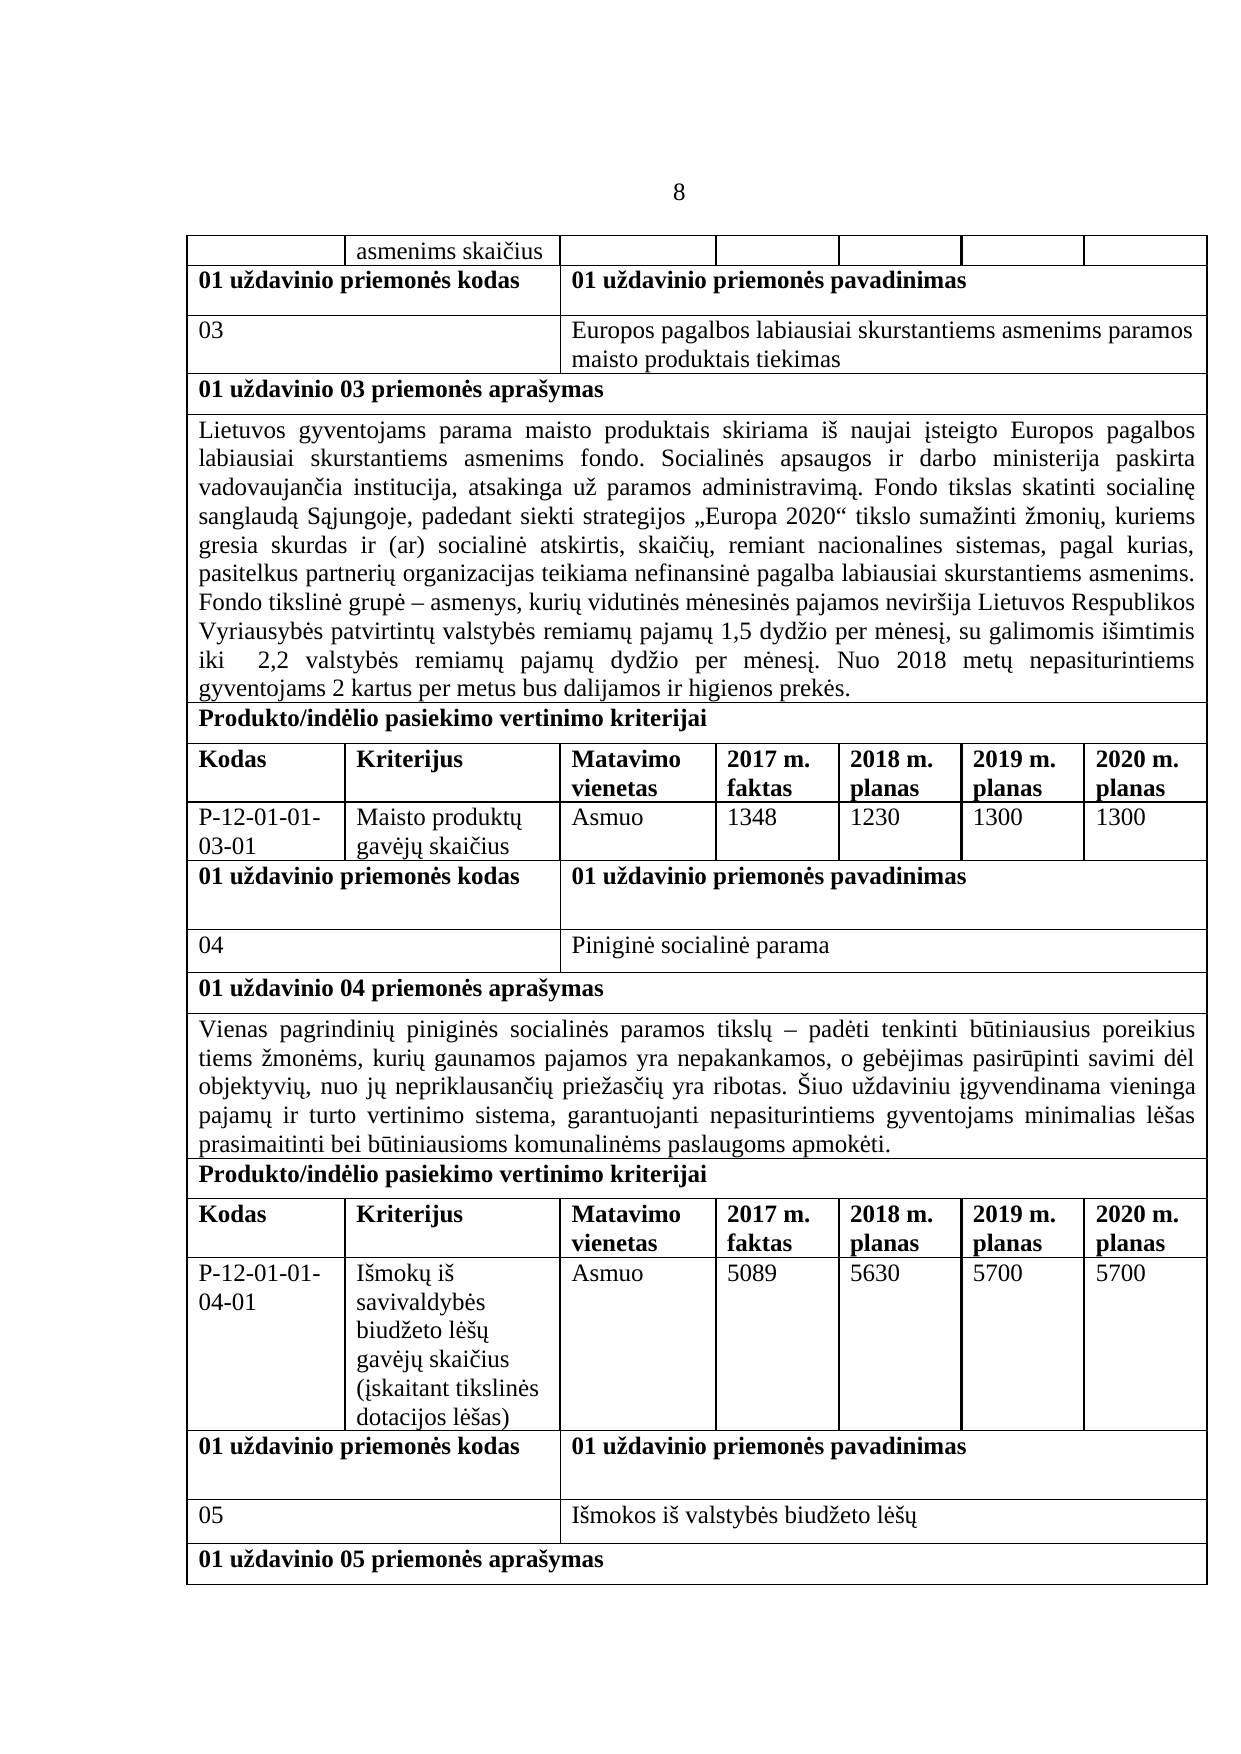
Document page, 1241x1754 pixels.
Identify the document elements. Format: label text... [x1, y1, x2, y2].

table_cell Išmokų iš savivaldybės biudžeto lėšų gavėjų skaičius (įskaitant tikslinės dotacijos lėšas) [346, 1258, 559, 1430]
table_cell P-12-01-01-03-01 [188, 803, 344, 860]
table_cell [1085, 236, 1206, 264]
table_cell Matavimo vienetas [561, 1199, 715, 1257]
table_cell 01 uždavinio priemonės kodas [188, 861, 560, 929]
table_cell 01 uždavinio priemonės pavadinimas [561, 266, 1206, 314]
table_cell Asmuo [561, 803, 715, 860]
table_cell 01 uždavinio 04 priemonės aprašymas [188, 973, 1206, 1013]
table_cell Kodas [188, 744, 344, 801]
table_cell asmenims skaičius [346, 236, 559, 264]
table_cell P-12-01-01-04-01 [188, 1258, 344, 1430]
table_cell [840, 236, 960, 264]
table_cell [188, 236, 344, 264]
table_cell 04 [188, 930, 560, 972]
table_cell Produkto/indėlio pasiekimo vertinimo kriterijai [188, 1159, 1206, 1198]
table_cell Lietuvos gyventojams parama maisto produktais skiriama iš naujai įsteigto Europos pagalbos labiausiai skurstantiems asmenims fondo. Socialinės apsaugos ir darbo ministerija paskirta vadovaujančia institucija, atsakinga už paramos administravimą. Fondo tikslas skatinti socialinę sanglaudą Sąjungoje, padedant siekti strategijos „Europa 2020“ tikslo sumažinti žmonių, kuriems gresia skurdas ir (ar) socialinė atskirtis, skaičių, remiant nacionalines sistemas, pagal kurias, pasitelkus partnerių organizacijas teikiama nefinansinė pagalba labiausiai skurstantiems asmenims. Fondo tikslinė grupė – asmenys, kurių vidutinės mėnesinės pajamos neviršija Lietuvos Respublikos Vyriausybės patvirtintų valstybės remiamų pajamų 1,5 dydžio per mėnesį, su galimomis išimtimis iki 2,2 valstybės remiamų pajamų dydžio per mėnesį. Nuo 2018 metų nepasiturintiems gyventojams 2 kartus per metus bus dalijamos ir higienos prekės. [188, 415, 1206, 702]
table_cell 05 [188, 1500, 560, 1543]
table_cell Kriterijus [346, 744, 559, 801]
table_cell 5700 [963, 1258, 1083, 1430]
table_cell Matavimo vienetas [561, 744, 715, 801]
table_cell [963, 236, 1083, 264]
table_cell 01 uždavinio 05 priemonės aprašymas [188, 1544, 1206, 1583]
table_cell 01 uždavinio priemonės pavadinimas [561, 861, 1206, 929]
table_cell 01 uždavinio priemonės pavadinimas [561, 1431, 1206, 1499]
table_cell 5700 [1085, 1258, 1206, 1430]
table_cell 2019 m. planas [963, 744, 1083, 801]
table_cell 5630 [840, 1258, 960, 1430]
table_cell 5089 [717, 1258, 838, 1430]
table_cell 2020 m. planas [1085, 1199, 1206, 1257]
table_cell Vienas pagrindinių piniginės socialinės paramos tikslų – padėti tenkinti būtiniausius poreikius tiems žmonėms, kurių gaunamos pajamos yra nepakankamos, o gebėjimas pasirūpinti savimi dėl objektyvių, nuo jų nepriklausančių priežasčių yra ribotas. Šiuo uždaviniu įgyvendinama vieninga pajamų ir turto vertinimo sistema, garantuojanti nepasiturintiems gyventojams minimalias lėšas prasimaitinti bei būtiniausioms komunalinėms paslaugoms apmokėti. [188, 1014, 1206, 1158]
table_cell Produkto/indėlio pasiekimo vertinimo kriterijai [188, 703, 1206, 743]
table_cell 1348 [717, 803, 838, 860]
table_cell 03 [188, 316, 560, 373]
table_cell Europos pagalbos labiausiai skurstantiems asmenims paramos maisto produktais tiekimas [561, 316, 1206, 373]
table_cell 2018 m. planas [840, 744, 960, 801]
table_cell Kodas [188, 1199, 344, 1257]
table_cell 01 uždavinio 03 priemonės aprašymas [188, 374, 1206, 414]
table_cell 2017 m. faktas [717, 1199, 838, 1257]
table_cell 1230 [840, 803, 960, 860]
table_cell Asmuo [561, 1258, 715, 1430]
table_cell 2017 m. faktas [717, 744, 838, 801]
table_cell Piniginė socialinė parama [561, 930, 1206, 972]
table_cell 2020 m. planas [1085, 744, 1206, 801]
table_cell Išmokos iš valstybės biudžeto lėšų [561, 1500, 1206, 1543]
table_cell 01 uždavinio priemonės kodas [188, 1431, 560, 1499]
table_cell 2019 m. planas [963, 1199, 1083, 1257]
table_cell [717, 236, 838, 264]
table_cell 1300 [1085, 803, 1206, 860]
table_cell 01 uždavinio priemonės kodas [188, 266, 560, 314]
table_cell Kriterijus [346, 1199, 559, 1257]
table_cell [561, 236, 715, 264]
table_cell Maisto produktų gavėjų skaičius [346, 803, 559, 860]
table_cell 1300 [963, 803, 1083, 860]
table_cell 2018 m. planas [840, 1199, 960, 1257]
